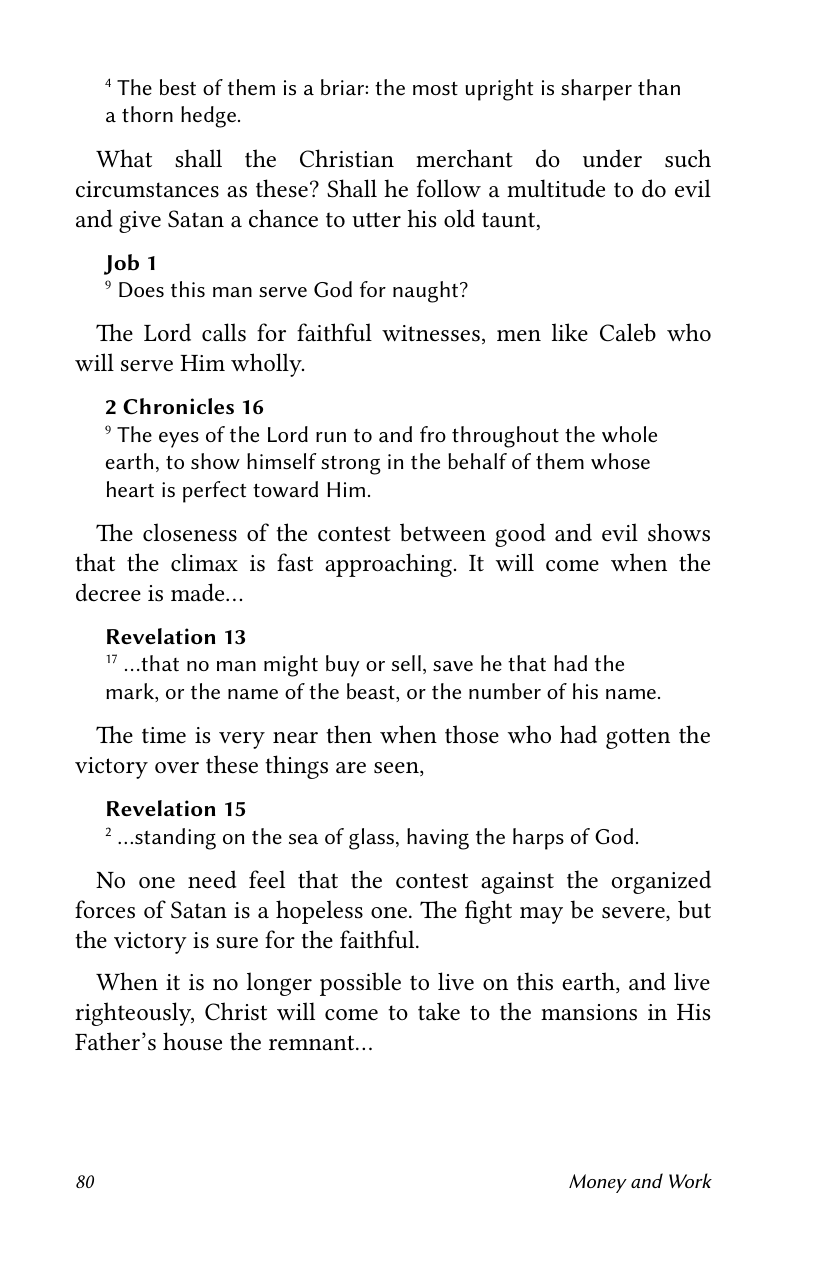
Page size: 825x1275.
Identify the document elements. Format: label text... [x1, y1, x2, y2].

text 2 ...standing on the sea of glass, having the harps of God. [105, 823, 682, 850]
text What shall the Christian merchant do under such circumstances as these? Shall he follow a multitude to do evil and give Satan a chance to utter his old taunt, [75, 145, 712, 233]
text 9 Does this man serve God for naught? [105, 277, 682, 303]
text 9 The eyes of the Lord run to and fro throughout the whole earth, to show himself strong in the behalf of them whose heart is perfect toward Him. [105, 422, 682, 503]
text Revelation 15 [105, 796, 712, 822]
text No one need feel that the contest against the organized forces of Satan is a hopeless one. The fight may be severe, but the victory is sure for the faithful. [75, 866, 712, 954]
text 2 Chronicles 16 [105, 394, 712, 420]
text The closeness of the contest between good and evil shows that the climax is fast approaching. It will come when the decree is made… [75, 519, 712, 607]
text When it is no longer possible to live on this earth, and live righteously, Christ will come to take to the mansions in His Father’s house the remnant… [75, 968, 712, 1056]
text Revelation 13 [105, 624, 712, 650]
text The Lord calls for faithful witnesses, men like Caleb who will serve Him wholly. [75, 319, 712, 378]
text 4 The best of them is a briar: the most upright is sharper than a thorn hedge. [105, 75, 682, 128]
text 17 ...that no man might buy or sell, save he that had the mark, or the name of the beast, or the number of his name. [105, 651, 682, 705]
text The time is very near then when those who had gotten the victory over these things are seen, [75, 721, 712, 779]
text Job 1 [105, 249, 712, 276]
